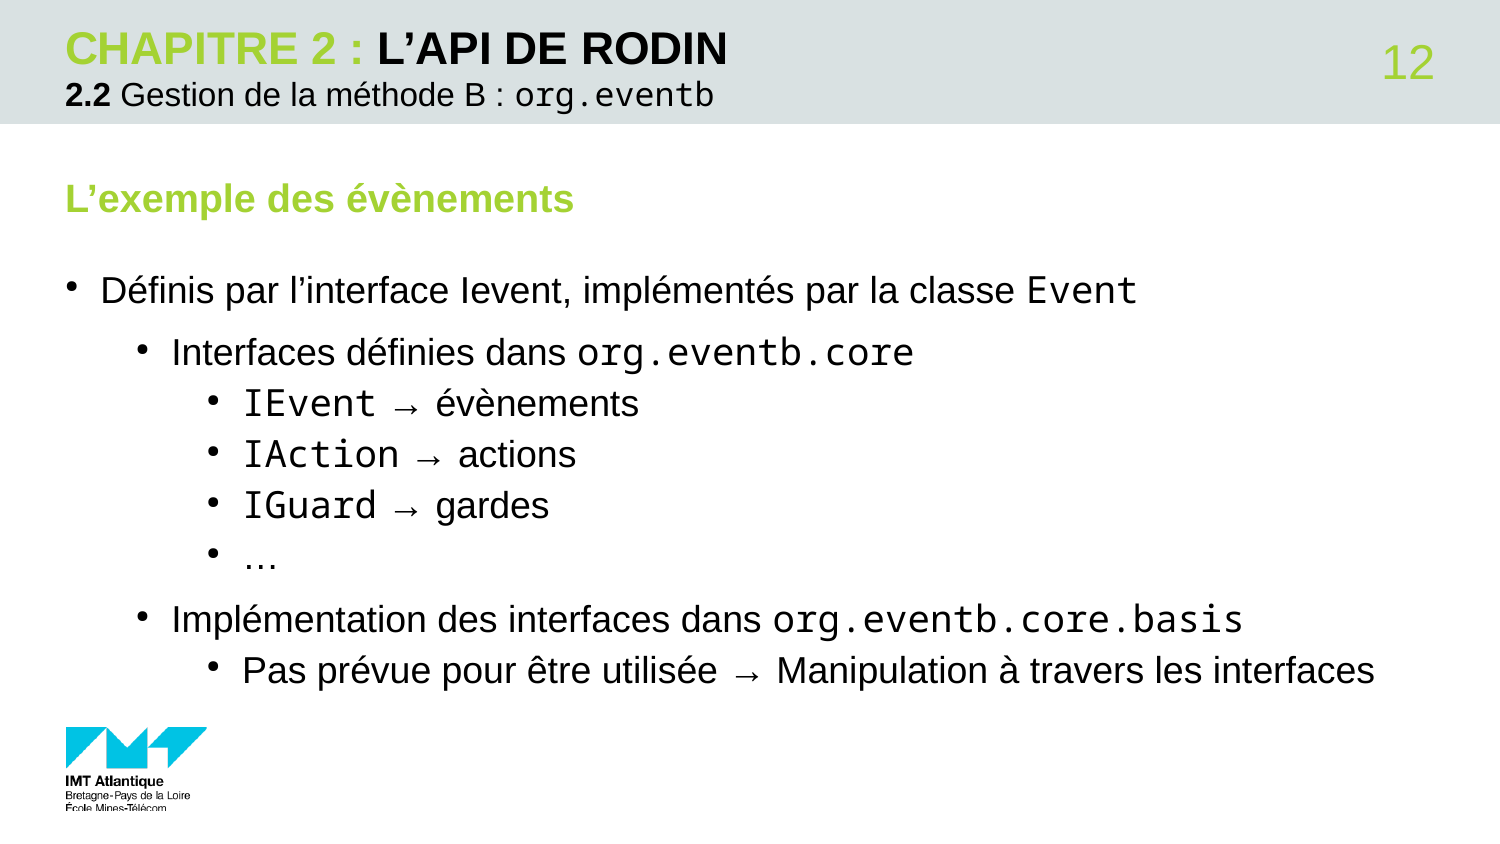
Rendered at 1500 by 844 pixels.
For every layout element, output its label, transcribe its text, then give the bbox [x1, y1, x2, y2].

slide_number [1251, 35, 1437, 85]
list 2.2 Gestion de la méthode B : org.eventb [64, 72, 1252, 118]
list L’exemple des évènements Définis par l’interface Ievent, implémentés par la classe Event Interfaces définies dans org.eventb.core IEvent → évènements IAction → actions IGuard → gardes … Implémentation des interfaces dans org.eventb.core.basis Pas prévue pour être utilisée → Manipulation à travers les interfaces [64, 173, 1437, 715]
title CHAPITRE 2 : L’API de Rodin [64, 0, 1252, 72]
